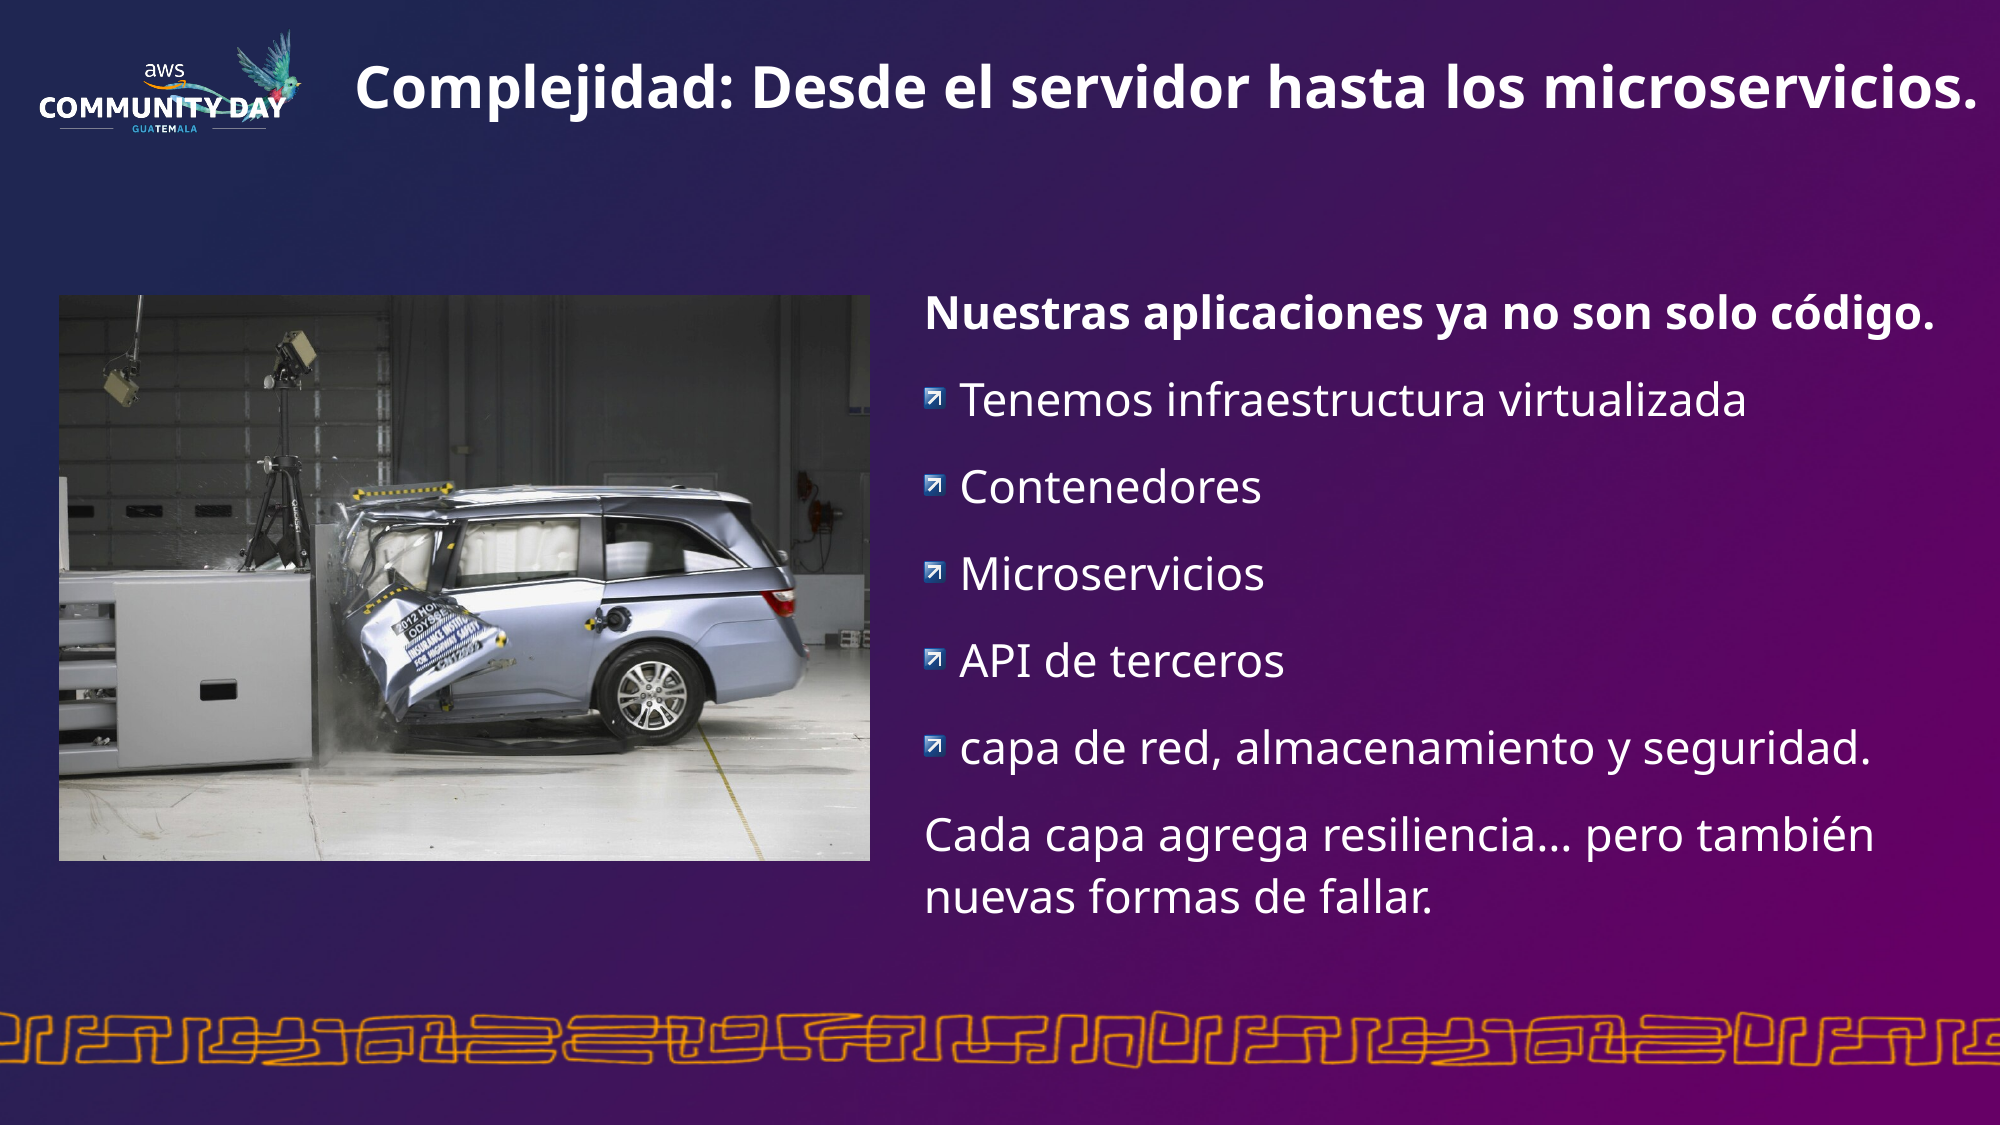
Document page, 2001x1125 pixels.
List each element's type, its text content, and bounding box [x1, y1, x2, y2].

picture [0, 0, 2000, 1125]
text_box Complejidad: Desde el servidor hasta los microservicios. [354, 58, 2000, 122]
text_box Nuestras aplicaciones ya no son solo código. Tenemos infraestructura virtualizada Contenedores Microservicios API de terceros capa de red, almacenamiento y seguridad. Cada capa agrega resiliencia… pero también nuevas formas de fallar. [923, 196, 1949, 1010]
